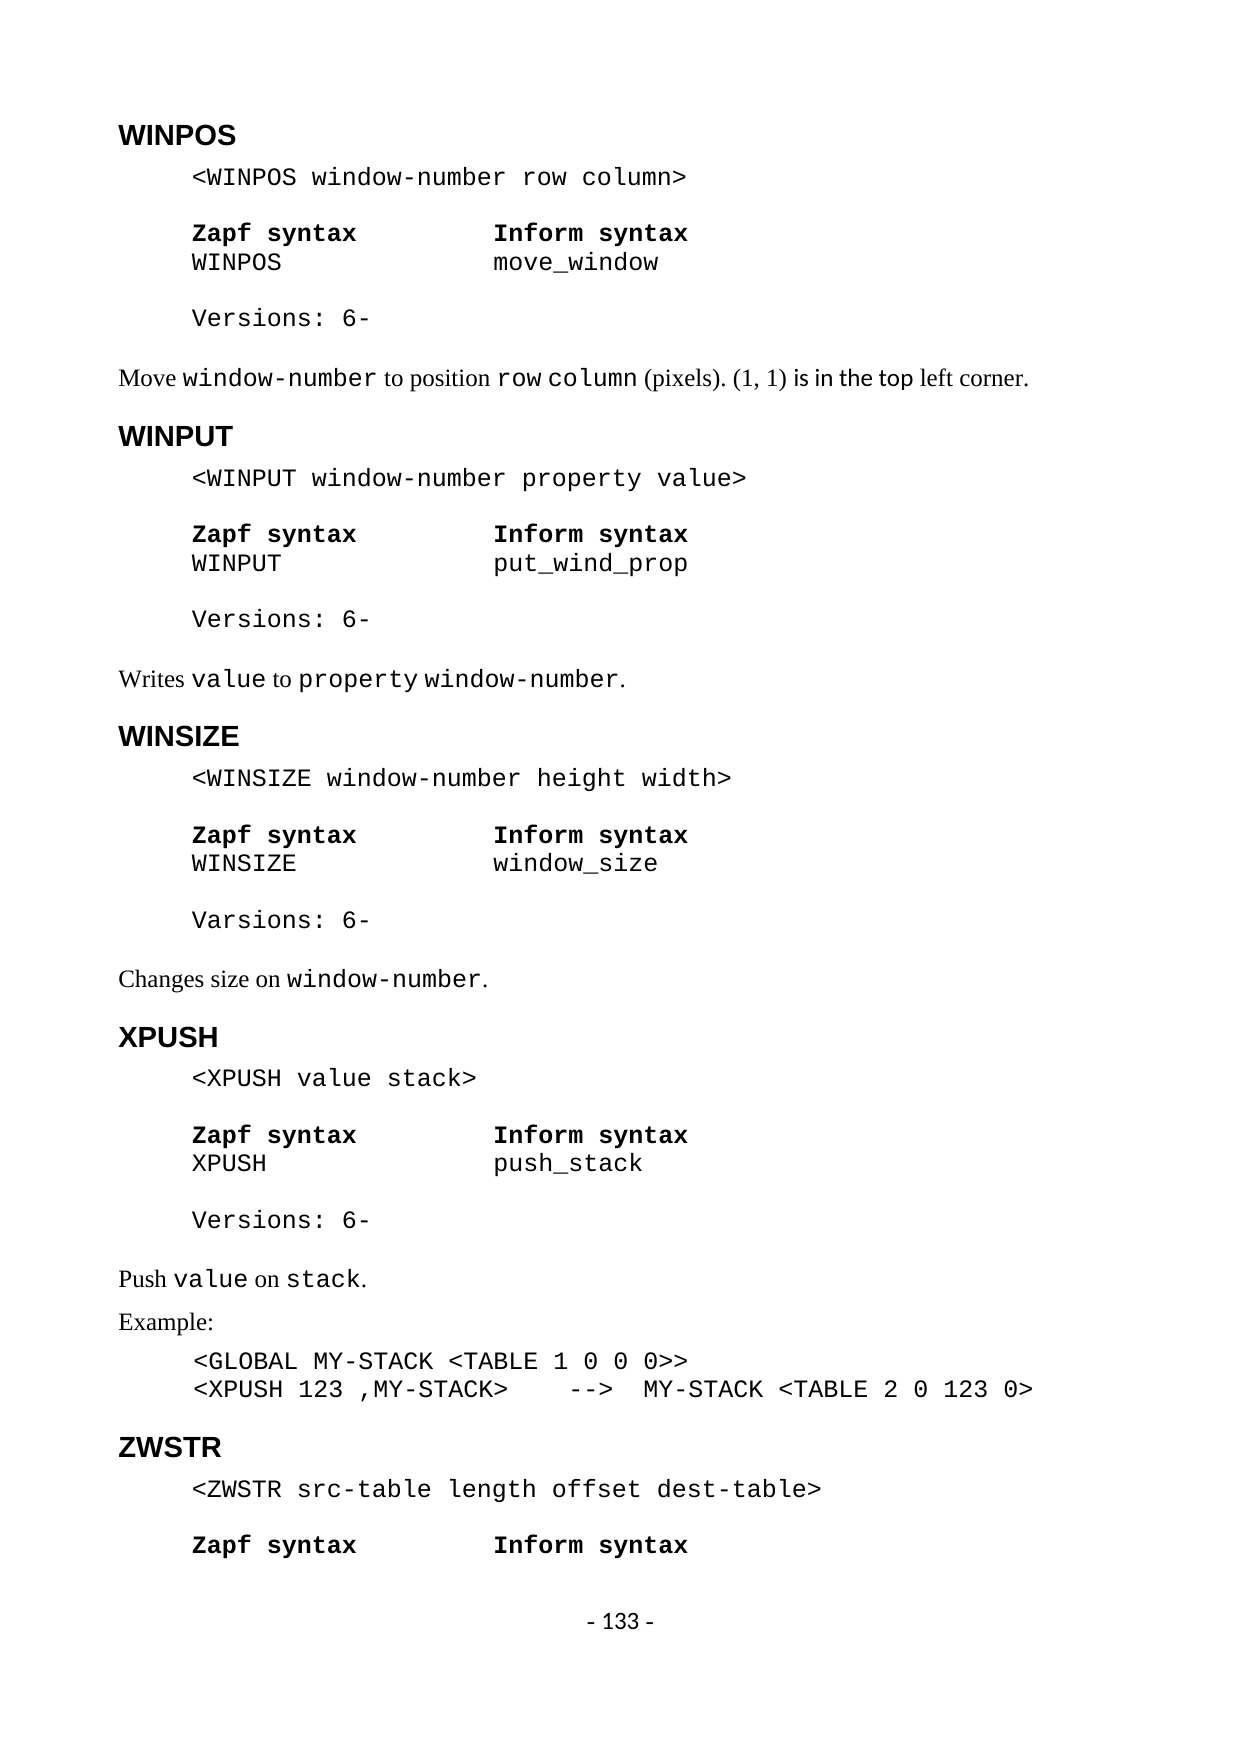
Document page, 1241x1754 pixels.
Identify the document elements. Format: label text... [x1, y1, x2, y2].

subtitle WINSIZE [43, 719, 1122, 753]
text XPUSH push_stack [192, 1151, 1122, 1179]
text Writes value to property window-number. [118, 664, 1122, 694]
text Zapf syntax Inform syntax [192, 822, 1122, 851]
text <WINPUT window-number property value> [192, 465, 1122, 494]
text WINPOS move_window [192, 249, 1122, 277]
text Push value on stack. [118, 1264, 1122, 1295]
text <WINPOS window-number row column> [192, 164, 1122, 192]
text Varsions: 6- [192, 907, 1122, 936]
subtitle WINPUT [43, 419, 1122, 453]
text Zapf syntax Inform syntax [192, 1122, 1122, 1151]
text <WINSIZE window-number height width> [192, 766, 1122, 794]
text WINPUT put_wind_prop [192, 550, 1122, 579]
text Move window-number to position row column (pixels). (1, 1) is in the top left corner. [118, 362, 1122, 394]
text <XPUSH value stack> [192, 1066, 1122, 1094]
text Versions: 6- [192, 1207, 1122, 1236]
subtitle ZWSTR [43, 1430, 1122, 1464]
text Versions: 6- [192, 306, 1122, 334]
subtitle WINPOS [43, 118, 1122, 152]
text <GLOBAL MY-STACK <TABLE 1 0 0 0>> <XPUSH 123 ,MY-STACK> --> MY-STACK <TABLE 2 0 123 0> [118, 1349, 1122, 1405]
text Zapf syntax Inform syntax [192, 1533, 1122, 1561]
text Zapf syntax Inform syntax [192, 522, 1122, 550]
subtitle XPUSH [43, 1020, 1122, 1053]
text Zapf syntax Inform syntax [192, 221, 1122, 249]
text Example: [118, 1307, 1122, 1336]
text Versions: 6- [192, 607, 1122, 635]
text Changes size on window-number. [118, 964, 1122, 995]
text <ZWSTR src-table length offset dest-table> [192, 1476, 1122, 1505]
text WINSIZE window_size [192, 851, 1122, 879]
